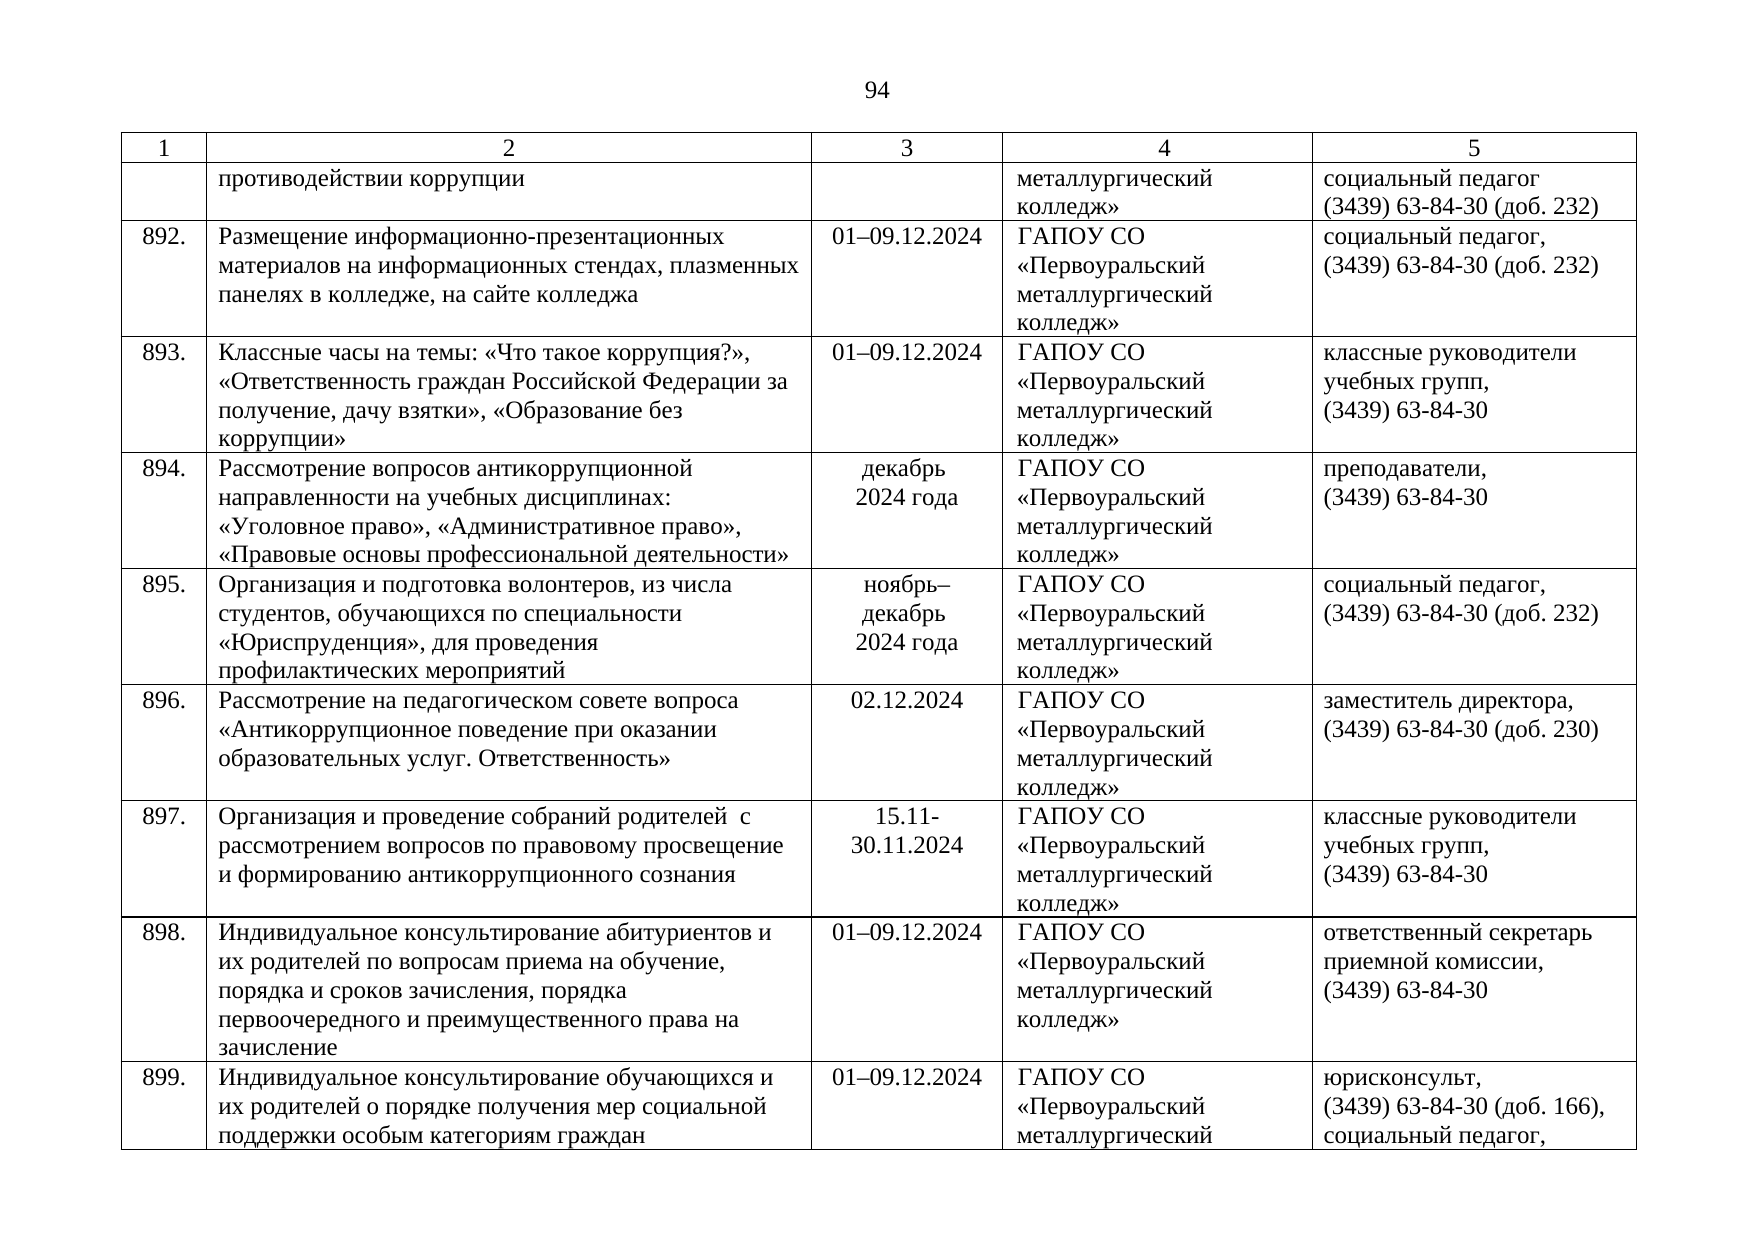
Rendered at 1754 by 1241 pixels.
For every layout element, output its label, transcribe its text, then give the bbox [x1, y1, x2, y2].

table_cell [122, 221, 206, 336]
table_cell ГАПОУ СО «Первоуральский металлургический колледж» [1003, 685, 1312, 800]
table_cell Классные часы на темы: «Что такое коррупция?», «Ответственность граждан Российской Федерации за получение, дачу взятки», «Образование без коррупции» [207, 337, 811, 452]
table_cell ГАПОУ СО «Первоуральский металлургический колледж» [1003, 453, 1312, 568]
table_cell социальный педагог, (3439) 63-84-30 (доб. 232) [1313, 569, 1636, 684]
table_cell [117, 568, 121, 684]
table_cell 01–09.12.2024 [812, 1062, 1002, 1148]
table_cell Организация и проведение собраний родителей с рассмотрением вопросов по правовому просвещение и формированию антикоррупционного сознания [207, 801, 811, 916]
table_cell ГАПОУ СО «Первоуральский металлургический колледж» [1003, 221, 1312, 336]
table_cell [122, 337, 206, 452]
table_cell [117, 336, 121, 452]
table_header 4 [1003, 133, 1312, 162]
table_cell 01–09.12.2024 [812, 918, 1002, 1061]
table_cell 15.11-30.11.2024 [812, 801, 1002, 916]
table_cell [122, 453, 206, 568]
table_cell [122, 569, 206, 684]
table_cell 01–09.12.2024 [812, 337, 1002, 452]
table_cell ГАПОУ СО «Первоуральский металлургический колледж» [1003, 569, 1312, 684]
table_cell классные руководители учебных групп, (3439) 63-84-30 [1313, 801, 1636, 916]
table_cell ГАПОУ СО «Первоуральский металлургический колледж» [1003, 918, 1312, 1061]
table_cell [122, 918, 206, 1061]
table_cell Индивидуальное консультирование обучающихся и их родителей о порядке получения мер социальной поддержки особым категориям граждан [207, 1062, 811, 1148]
table_cell социальный педагог (3439) 63-84-30 (доб. 232) [1313, 163, 1636, 220]
table_cell заместитель директора, (3439) 63-84-30 (доб. 230) [1313, 685, 1636, 800]
table_cell 02.12.2024 [812, 685, 1002, 800]
table_cell ответственный секретарь приемной комиссии, (3439) 63-84-30 [1313, 918, 1636, 1061]
table_cell [122, 163, 206, 220]
table_cell [117, 1061, 121, 1148]
table_cell [117, 684, 121, 800]
table_cell декабрь 2024 года [812, 453, 1002, 568]
table_header 1 [122, 133, 206, 162]
table_cell противодействии коррупции [207, 163, 811, 220]
table_cell [122, 1062, 206, 1148]
table_cell Рассмотрение вопросов антикоррупционной направленности на учебных дисциплинах: «Уголовное право», «Административное право», «Правовые основы профессиональной деятельности» [207, 453, 811, 568]
table_cell ГАПОУ СО «Первоуральский металлургический колледж» [1003, 801, 1312, 916]
table_cell ГАПОУ СО «Первоуральский металлургический [1003, 1062, 1312, 1148]
table_cell Организация и подготовка волонтеров, из числа студентов, обучающихся по специальности «Юриспруденция», для проведения профилактических мероприятий [207, 569, 811, 684]
table_cell Размещение информационно-презентационных материалов на информационных стендах, плазменных панелях в колледже, на сайте колледжа [207, 221, 811, 336]
table_cell [117, 162, 121, 220]
table_cell [117, 800, 121, 916]
table_header 5 [1313, 133, 1636, 162]
table_cell Рассмотрение на педагогическом совете вопроса «Антикоррупционное поведение при оказании образовательных услуг. Ответственность» [207, 685, 811, 800]
table_cell [812, 163, 1002, 220]
table_cell социальный педагог, (3439) 63-84-30 (доб. 232) [1313, 221, 1636, 336]
table_cell [117, 452, 121, 568]
table_header 3 [812, 133, 1002, 162]
table_header [117, 132, 121, 162]
table_cell [122, 685, 206, 800]
table_header 2 [207, 133, 811, 162]
table_cell [117, 916, 121, 1061]
table_cell 01–09.12.2024 [812, 221, 1002, 336]
table_cell ГАПОУ СО «Первоуральский металлургический колледж» [1003, 337, 1312, 452]
table_cell [117, 220, 121, 336]
table_cell преподаватели, (3439) 63-84-30 [1313, 453, 1636, 568]
table_cell ноябрь–декабрь 2024 года [812, 569, 1002, 684]
table_cell металлургический колледж» [1003, 163, 1312, 220]
table_cell [122, 801, 206, 916]
table_cell классные руководители учебных групп, (3439) 63-84-30 [1313, 337, 1636, 452]
table_cell Индивидуальное консультирование абитуриентов и их родителей по вопросам приема на обучение, порядка и сроков зачисления, порядка первоочередного и преимущественного права на зачисление [207, 918, 811, 1061]
table_cell юрисконсульт, (3439) 63-84-30 (доб. 166), социальный педагог, [1313, 1062, 1636, 1148]
